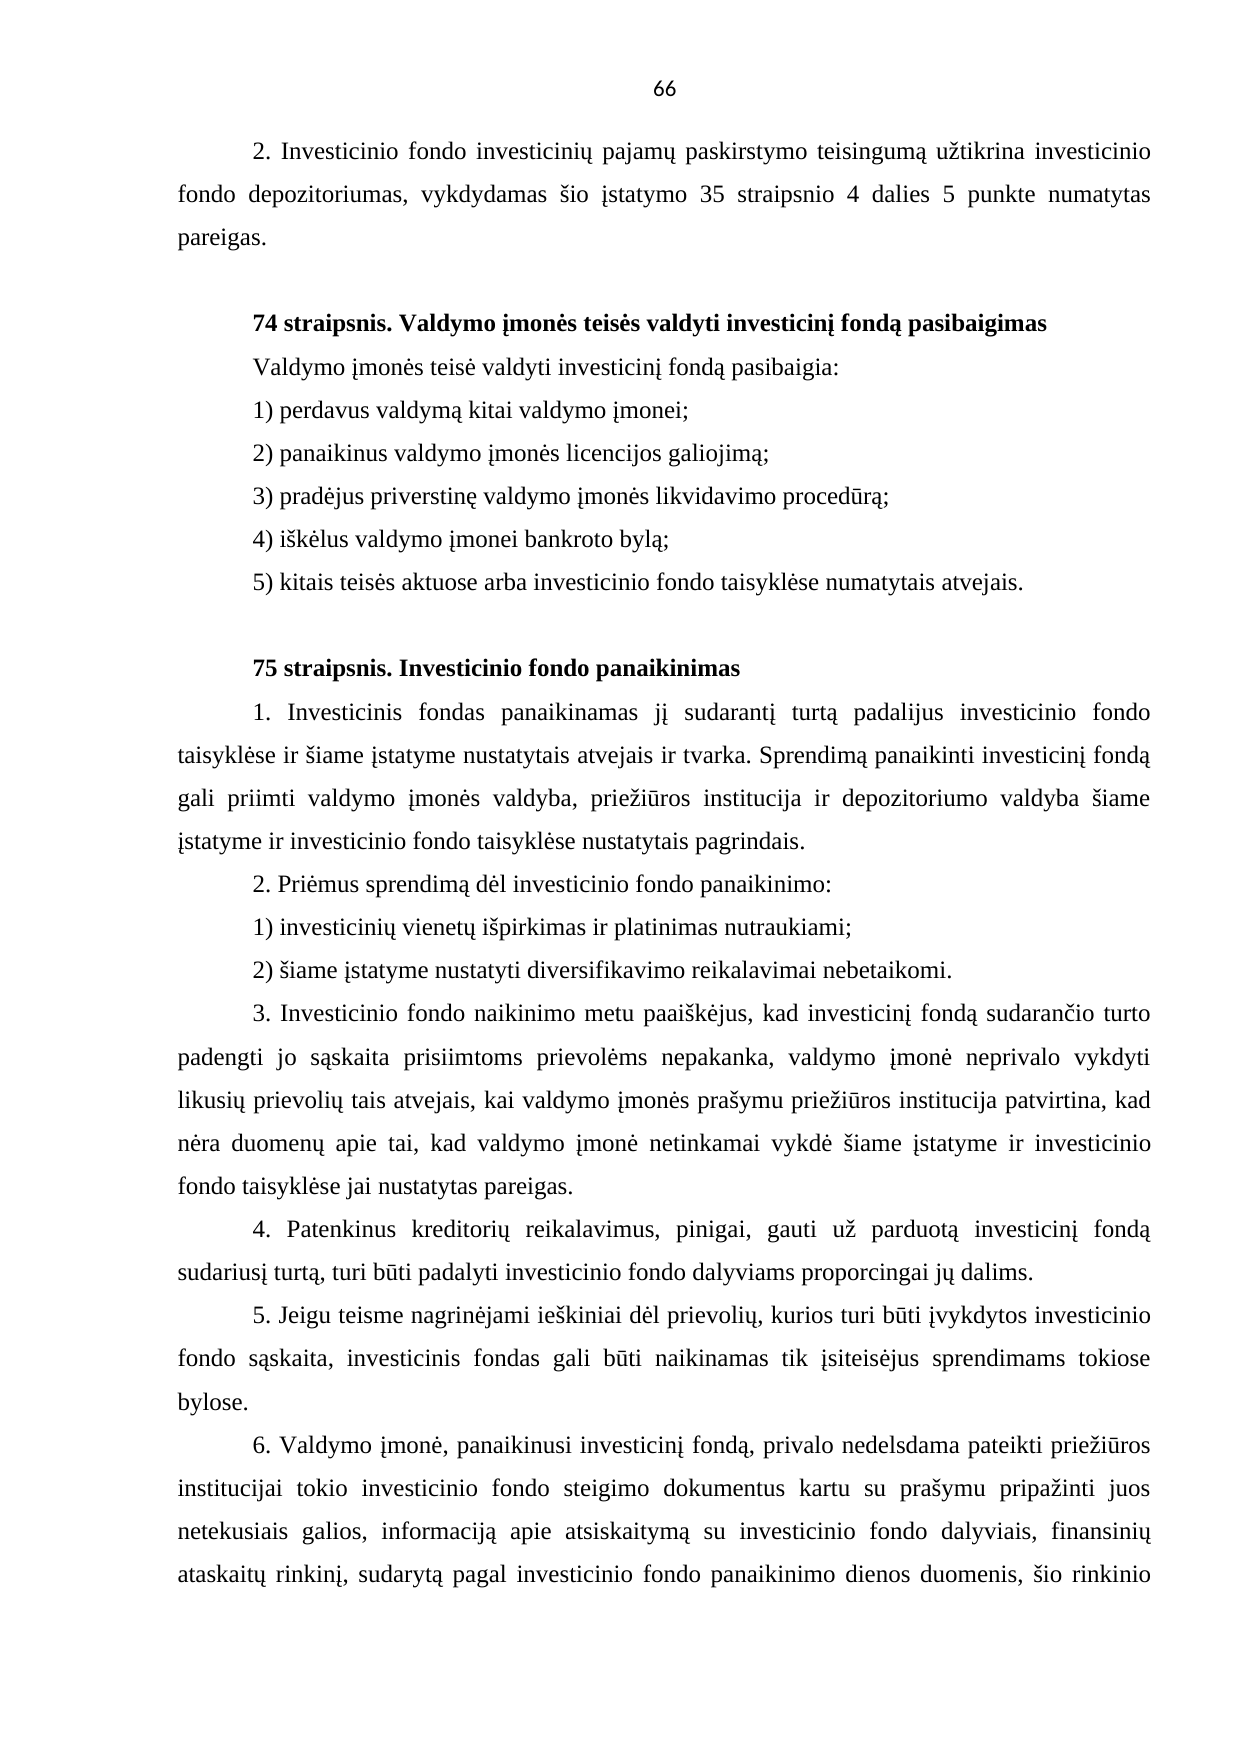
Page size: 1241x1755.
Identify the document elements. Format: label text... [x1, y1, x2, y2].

text 4) iškėlus valdymo įmonei bankroto bylą; [177, 524, 1152, 553]
text 6. Valdymo įmonė, panaikinusi investicinį fondą, privalo nedelsdama pateikti priežiūros institucijai tokio investicinio fondo steigimo dokumentus kartu su prašymu pripažinti juos netekusiais galios, informaciją apie atsiskaitymą su investicinio fondo dalyviais, finansinių ataskaitų rinkinį, sudarytą pagal investicinio fondo panaikinimo dienos duomenis, šio rinkinio [177, 1430, 1152, 1588]
text 3. Investicinio fondo naikinimo metu paaiškėjus, kad investicinį fondą sudarančio turto padengti jo sąskaita prisiimtoms prievolėms nepakanka, valdymo įmonė neprivalo vykdyti likusių prievolių tais atvejais, kai valdymo įmonės prašymu priežiūros institucija patvirtina, kad nėra duomenų apie tai, kad valdymo įmonė netinkamai vykdė šiame įstatyme ir investicinio fondo taisyklėse jai nustatytas pareigas. [177, 998, 1152, 1200]
text 74 straipsnis. Valdymo įmonės teisės valdyti investicinį fondą pasibaigimas [252, 308, 1152, 337]
text 2) šiame įstatyme nustatyti diversifikavimo reikalavimai nebetaikomi. [177, 955, 1152, 984]
text 2. Priėmus sprendimą dėl investicinio fondo panaikinimo: [177, 869, 1152, 898]
text 1. Investicinis fondas panaikinamas jį sudarantį turtą padalijus investicinio fondo taisyklėse ir šiame įstatyme nustatytais atvejais ir tvarka. Sprendimą panaikinti investicinį fondą gali priimti valdymo įmonės valdyba, priežiūros institucija ir depozitoriumo valdyba šiame įstatyme ir investicinio fondo taisyklėse nustatytais pagrindais. [177, 697, 1152, 855]
text 3) pradėjus priverstinę valdymo įmonės likvidavimo procedūrą; [177, 481, 1152, 510]
text 1) investicinių vienetų išpirkimas ir platinimas nutraukiami; [177, 912, 1152, 941]
text 5. Jeigu teisme nagrinėjami ieškiniai dėl prievolių, kurios turi būti įvykdytos investicinio fondo sąskaita, investicinis fondas gali būti naikinamas tik įsiteisėjus sprendimams tokiose bylose. [177, 1300, 1152, 1415]
text 5) kitais teisės aktuose arba investicinio fondo taisyklėse numatytais atvejais. [177, 567, 1152, 596]
text 75 straipsnis. Investicinio fondo panaikinimas [252, 653, 1152, 682]
text Valdymo įmonės teisė valdyti investicinį fondą pasibaigia: [177, 352, 1152, 380]
text 4. Patenkinus kreditorių reikalavimus, pinigai, gauti už parduotą investicinį fondą sudariusį turtą, turi būti padalyti investicinio fondo dalyviams proporcingai jų dalims. [177, 1214, 1152, 1286]
text 2) panaikinus valdymo įmonės licencijos galiojimą; [177, 438, 1152, 467]
text 2. Investicinio fondo investicinių pajamų paskirstymo teisingumą užtikrina investicinio fondo depozitoriumas, vykdydamas šio įstatymo 35 straipsnio 4 dalies 5 punkte numatytas pareigas. [177, 136, 1152, 251]
text 1) perdavus valdymą kitai valdymo įmonei; [177, 395, 1152, 423]
